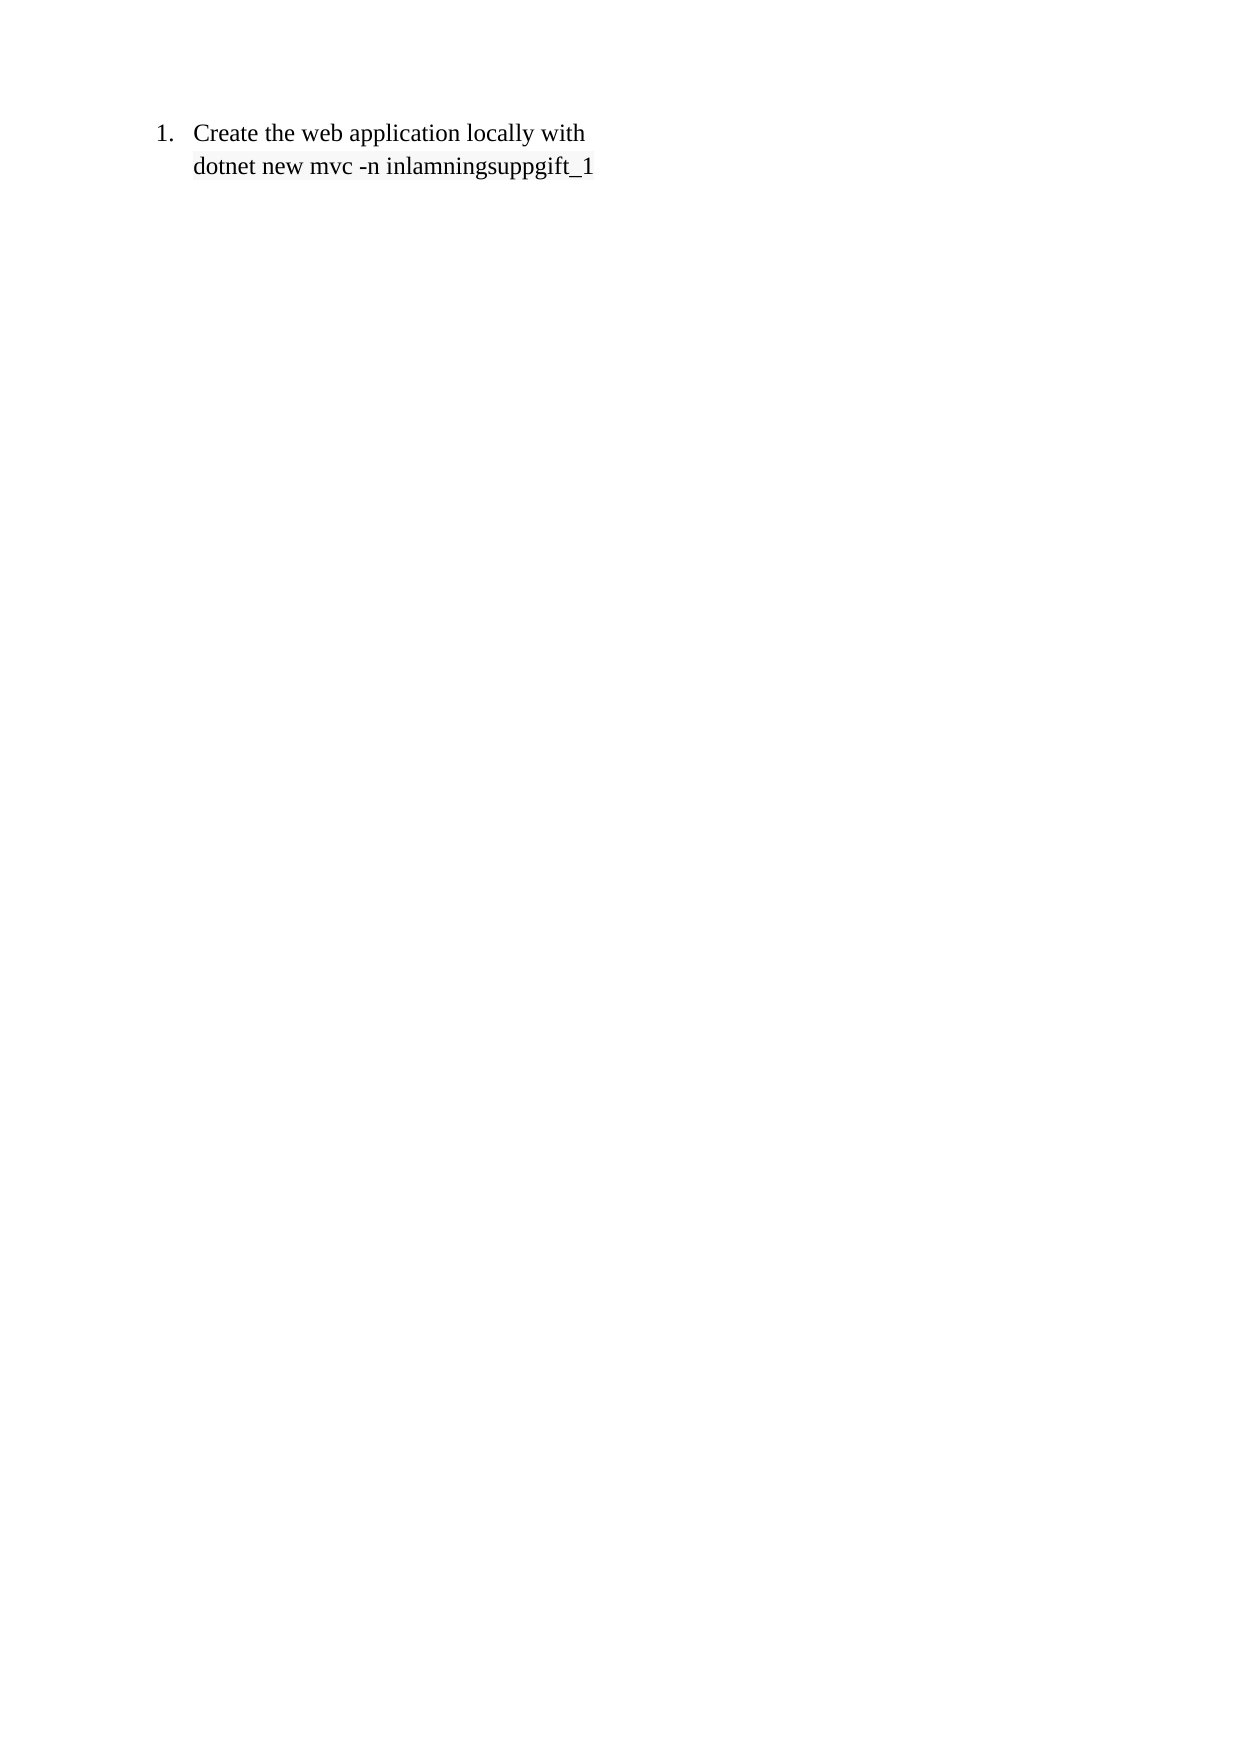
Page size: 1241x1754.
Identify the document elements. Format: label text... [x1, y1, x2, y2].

list Create the web application locally with dotnet new mvc -n inlamningsuppgift_1 [156, 118, 1122, 180]
